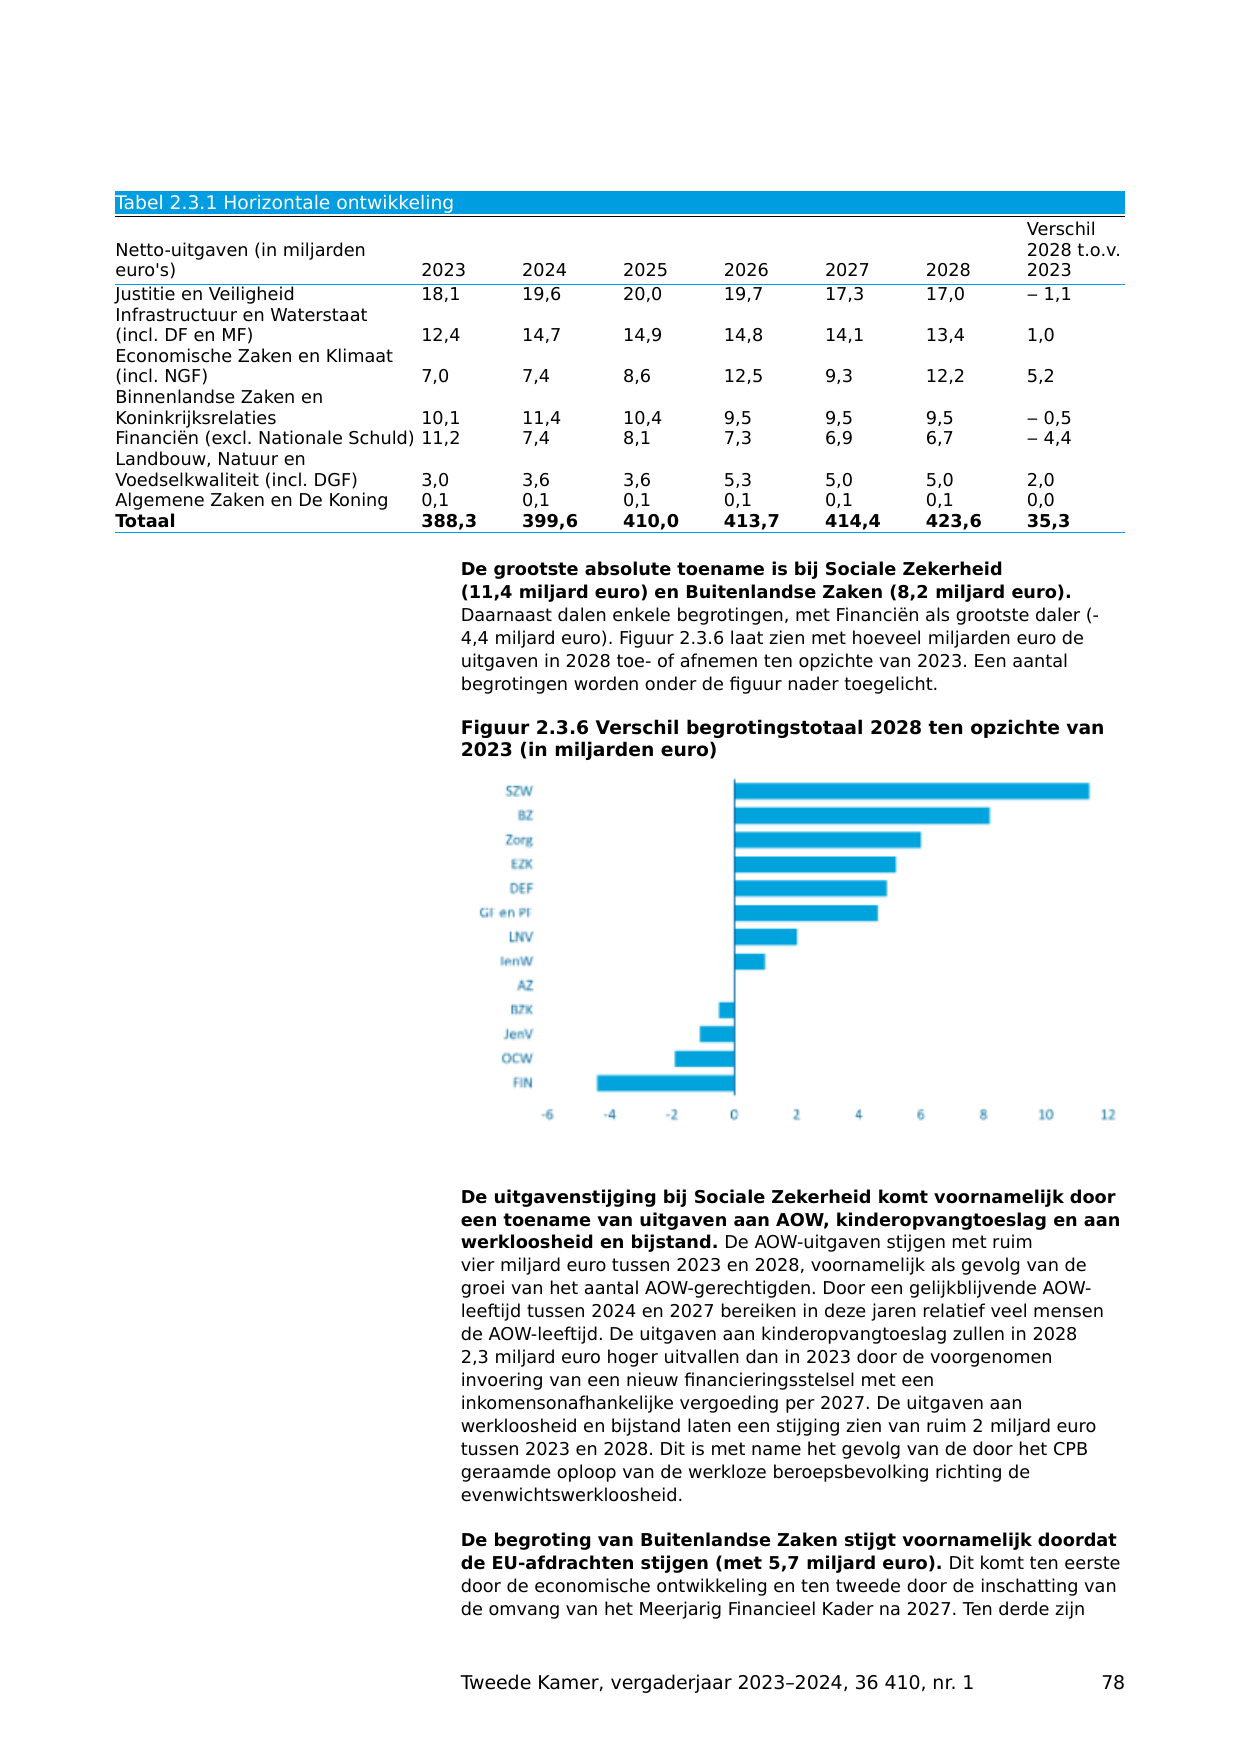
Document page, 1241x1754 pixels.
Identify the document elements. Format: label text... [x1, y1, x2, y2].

table_cell 3,0 [418, 449, 519, 490]
table_cell 5,3 [721, 449, 822, 490]
table_cell 1,0 [1024, 305, 1125, 346]
table_cell 0,0 [1024, 490, 1125, 511]
table_cell 388,3 [418, 511, 519, 531]
table_cell Algemene Zaken en De Koning [115, 490, 418, 511]
table_cell 14,7 [519, 305, 620, 346]
table_cell 0,1 [519, 490, 620, 511]
table_cell 9,5 [923, 387, 1024, 428]
table_cell 2026 [721, 217, 822, 284]
table_cell 7,3 [721, 428, 822, 449]
table_cell 12,5 [721, 346, 822, 387]
table_cell ‒ 4,4 [1024, 428, 1125, 449]
table_cell Netto-uitgaven (in miljarden euro's) [115, 217, 418, 284]
table_cell Financiën (excl. Nationale Schuld) [115, 428, 418, 449]
table_cell 3,6 [519, 449, 620, 490]
table_cell 11,2 [418, 428, 519, 449]
table_cell 0,1 [923, 490, 1024, 511]
table_cell 8,1 [620, 428, 721, 449]
table_cell 12,2 [923, 346, 1024, 387]
table_cell 14,9 [620, 305, 721, 346]
table_cell 35,3 [1024, 511, 1125, 531]
table_cell 423,6 [923, 511, 1024, 531]
table_cell 10,1 [418, 387, 519, 428]
table_cell 5,0 [923, 449, 1024, 490]
table_cell Justitie en Veiligheid [115, 285, 418, 304]
title Figuur 2.3.6 Verschil begrotingstotaal 2028 ten opzichte van 2023 (in miljarden euro) [461, 717, 1125, 761]
table_cell ‒ 0,5 [1024, 387, 1125, 428]
table_cell 17,3 [822, 285, 923, 304]
text De grootste absolute toename is bij Sociale Zekerheid (11,4 miljard euro) en Buitenlandse Zaken (8,2 miljard euro). Daarnaast dalen enkele begrotingen, met Financiën als grootste daler (-4,4 miljard euro). Figuur 2.3.6 laat zien met hoeveel miljarden euro de uitgaven in 2028 toe- of afnemen ten opzichte van 2023. Een aantal begrotingen worden onder de figuur nader toegelicht. [461, 557, 1125, 694]
table_cell 20,0 [620, 285, 721, 304]
table_cell 18,1 [418, 285, 519, 304]
table_cell 0,1 [822, 490, 923, 511]
table_cell 6,7 [923, 428, 1024, 449]
table_cell 12,4 [418, 305, 519, 346]
table_cell 14,1 [822, 305, 923, 346]
table_cell Infrastructuur en Waterstaat (incl. DF en MF) [115, 305, 418, 346]
table_cell 6,9 [822, 428, 923, 449]
table_cell 413,7 [721, 511, 822, 531]
table_cell Totaal [115, 511, 418, 531]
table_cell 0,1 [418, 490, 519, 511]
table_cell 7,4 [519, 428, 620, 449]
table_cell 14,8 [721, 305, 822, 346]
table_cell 9,3 [822, 346, 923, 387]
table_cell 0,1 [620, 490, 721, 511]
table_cell 410,0 [620, 511, 721, 531]
table_cell 0,1 [721, 490, 822, 511]
table_cell Landbouw, Natuur en Voedselkwaliteit (incl. DGF) [115, 449, 418, 490]
table_cell 5,0 [822, 449, 923, 490]
table_cell 10,4 [620, 387, 721, 428]
table_cell 2025 [620, 217, 721, 284]
table_cell 2027 [822, 217, 923, 284]
table_cell 2024 [519, 217, 620, 284]
table_cell 13,4 [923, 305, 1024, 346]
text De uitgavenstijging bij Sociale Zekerheid komt voornamelijk door een toename van uitgaven aan AOW, kinderopvangtoeslag en aan werkloosheid en bijstand. De AOW-uitgaven stijgen met ruim vier miljard euro tussen 2023 en 2028, voornamelijk als gevolg van de groei van het aantal AOW-gerechtigden. Door een gelijkblijvende AOW-leeftijd tussen 2024 en 2027 bereiken in deze jaren relatief veel mensen de AOW-leeftijd. De uitgaven aan kinderopvangtoeslag zullen in 2028 2,3 miljard euro hoger uitvallen dan in 2023 door de voorgenomen invoering van een nieuw financieringsstelsel met een inkomensonafhankelijke vergoeding per 2027. De uitgaven aan werkloosheid en bijstand laten een stijging zien van ruim 2 miljard euro tussen 2023 en 2028. Dit is met name het gevolg van de door het CPB geraamde oploop van de werkloze beroepsbevolking richting de evenwichtswerkloosheid. [461, 1185, 1125, 1506]
table_cell 2,0 [1024, 449, 1125, 490]
table_cell 9,5 [721, 387, 822, 428]
text De begroting van Buitenlandse Zaken stijgt voornamelijk doordat de EU-afdrachten stijgen (met 5,7 miljard euro). Dit komt ten eerste door de economische ontwikkeling en ten tweede door de inschatting van de omvang van het Meerjarig Financieel Kader na 2027. Ten derde zijn [461, 1528, 1125, 1620]
table_cell 11,4 [519, 387, 620, 428]
table_cell 3,6 [620, 449, 721, 490]
table_cell Binnenlandse Zaken en Koninkrijksrelaties [115, 387, 418, 428]
table_cell 9,5 [822, 387, 923, 428]
table_cell 8,6 [620, 346, 721, 387]
table_cell 7,4 [519, 346, 620, 387]
table_cell 19,6 [519, 285, 620, 304]
table_cell 2028 [923, 217, 1024, 284]
table_cell ‒ 1,1 [1024, 285, 1125, 304]
table_cell 7,0 [418, 346, 519, 387]
table_cell 2023 [418, 217, 519, 284]
table_cell 17,0 [923, 285, 1024, 304]
table_cell 5,2 [1024, 346, 1125, 387]
table_cell Economische Zaken en Klimaat (incl. NGF) [115, 346, 418, 387]
table_cell 399,6 [519, 511, 620, 531]
table_cell 414,4 [822, 511, 923, 531]
table_cell 19,7 [721, 285, 822, 304]
table_cell Verschil 2028 t.o.v. 2023 [1024, 217, 1125, 284]
